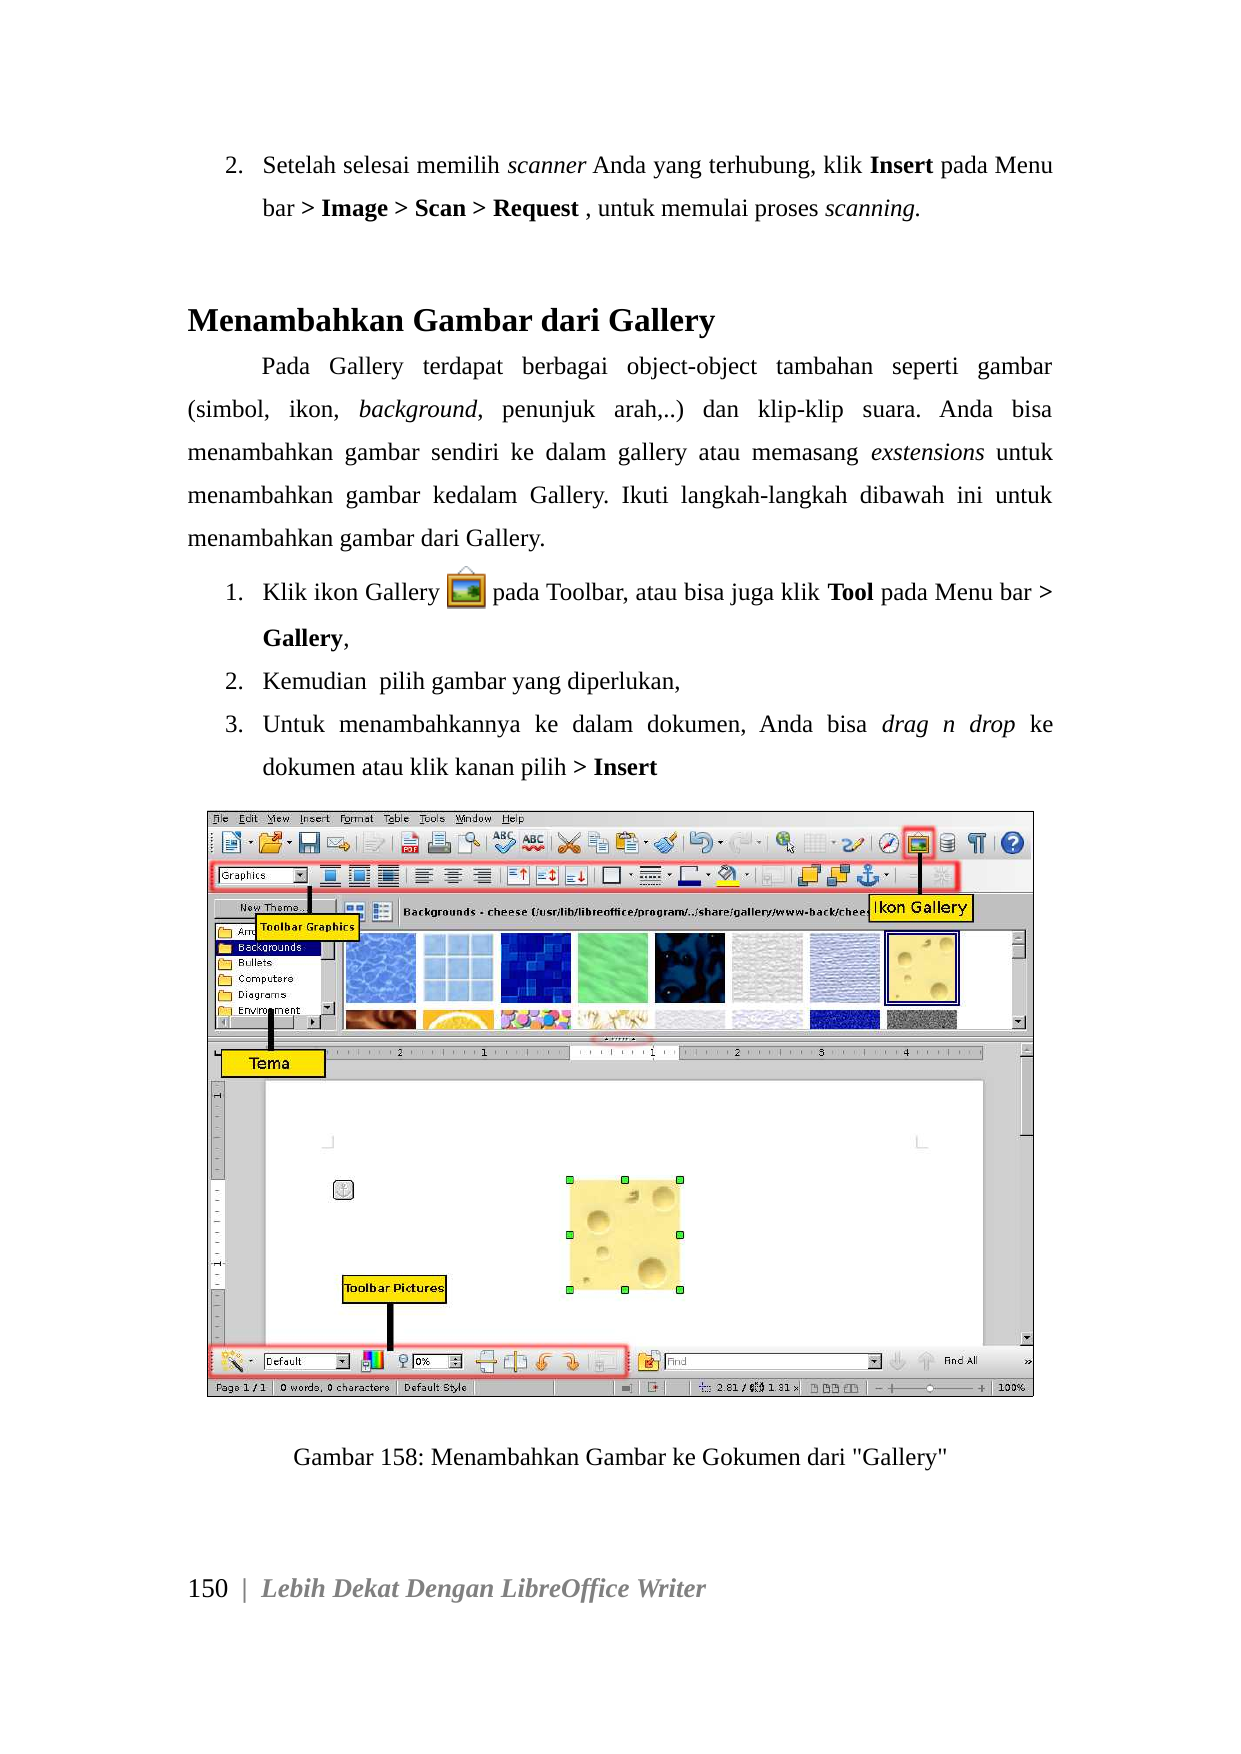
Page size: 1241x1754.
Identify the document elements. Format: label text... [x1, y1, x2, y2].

picture [208, 812, 1033, 1396]
text Gambar 158: Menambahkan Gambar ke Gokumen dari "Gallery" [187, 795, 1053, 1471]
list Kemudian pilih gambar yang diperlukan, [225, 666, 1053, 695]
text Pada Gallery terdapat berbagai object-object tambahan seperti gambar (simbol, ikon, background, penunjuk arah,..) dan klip-klip suara. Anda bisa menambahkan gambar sendiri ke dalam gallery atau memasang exstensions untuk menambahkan gambar kedalam Gallery. Ikuti langkah-langkah dibawah ini untuk menambahkan gambar dari Gallery. [187, 351, 1053, 552]
list Setelah selesai memilih scanner Anda yang terhubung, klik Insert pada Menu bar > Image > Scan > Request , untuk memulai proses scanning. [225, 150, 1053, 222]
list Klik ikon Gallery pada Toolbar, atau bisa juga klik Tool pada Menu bar > Gallery, [225, 567, 1053, 652]
subtitle Menambahkan Gambar dari Gallery [187, 300, 1053, 338]
list Untuk menambahkannya ke dalam dokumen, Anda bisa drag n drop ke dokumen atau klik kanan pilih > Insert [225, 709, 1053, 781]
picture [447, 566, 486, 609]
